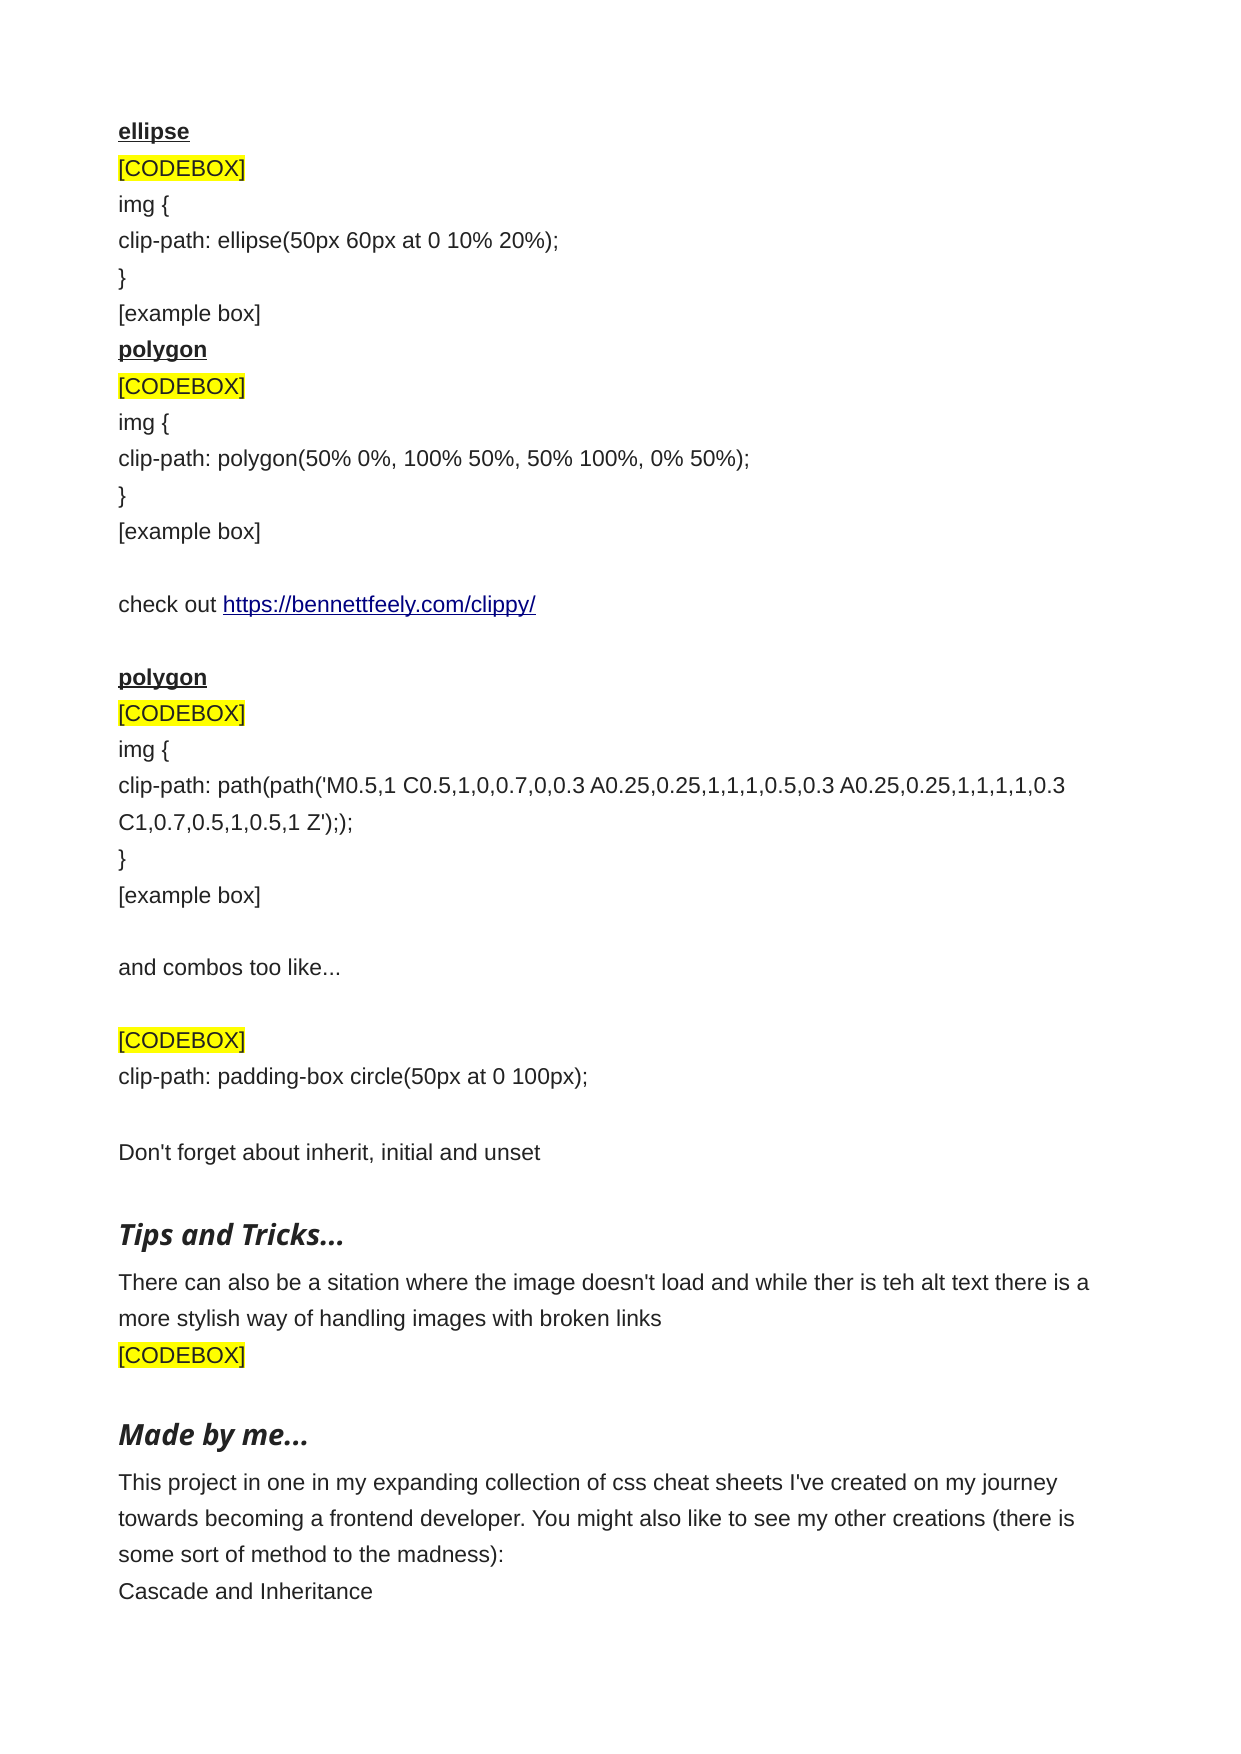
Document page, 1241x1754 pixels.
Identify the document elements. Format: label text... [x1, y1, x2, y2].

text } [118, 263, 1122, 290]
text img { [118, 736, 1122, 762]
text [CODEBOX] [118, 154, 1122, 181]
text } [118, 845, 1122, 872]
text Don't forget about inherit, initial and unset [118, 1139, 1122, 1165]
text Made by me... [118, 1414, 1122, 1454]
text [example box] [118, 882, 1122, 908]
text and combos too like... [118, 954, 1122, 981]
text clip-path: polygon(50% 0%, 100% 50%, 50% 100%, 0% 50%); [118, 445, 1122, 472]
text [CODEBOX] [118, 1342, 1122, 1368]
text img { [118, 409, 1122, 435]
text There can also be a sitation where the image doesn't load and while ther is teh alt text there is a more stylish way of handling images with broken links [118, 1269, 1122, 1332]
text polygon [118, 663, 1122, 690]
text check out https://bennettfeely.com/clippy/ [118, 591, 1122, 617]
text clip-path: padding-box circle(50px at 0 100px); [118, 1063, 1122, 1090]
text polygon [118, 336, 1122, 363]
text img { [118, 191, 1122, 217]
text ellipse [118, 118, 1122, 144]
text [CODEBOX] [118, 700, 1122, 726]
text Tips and Tricks... [118, 1214, 1122, 1254]
text [CODEBOX] [118, 1027, 1122, 1053]
text [CODEBOX] [118, 373, 1122, 399]
text clip-path: path(path('M0.5,1 C0.5,1,0,0.7,0,0.3 A0.25,0.25,1,1,1,0.5,0.3 A0.25,0.25,1,1,1,1,0.3 C1,0.7,0.5,1,0.5,1 Z');); [118, 772, 1122, 835]
text } [118, 482, 1122, 508]
text clip-path: ellipse(50px 60px at 0 10% 20%); [118, 227, 1122, 253]
text Cascade and Inheritance [118, 1578, 1122, 1604]
text This project in one in my expanding collection of css cheat sheets I've created on my journey towards becoming a frontend developer. You might also like to see my other creations (there is some sort of method to the madness): [118, 1469, 1122, 1568]
text [example box] [118, 518, 1122, 544]
text [example box] [118, 300, 1122, 326]
